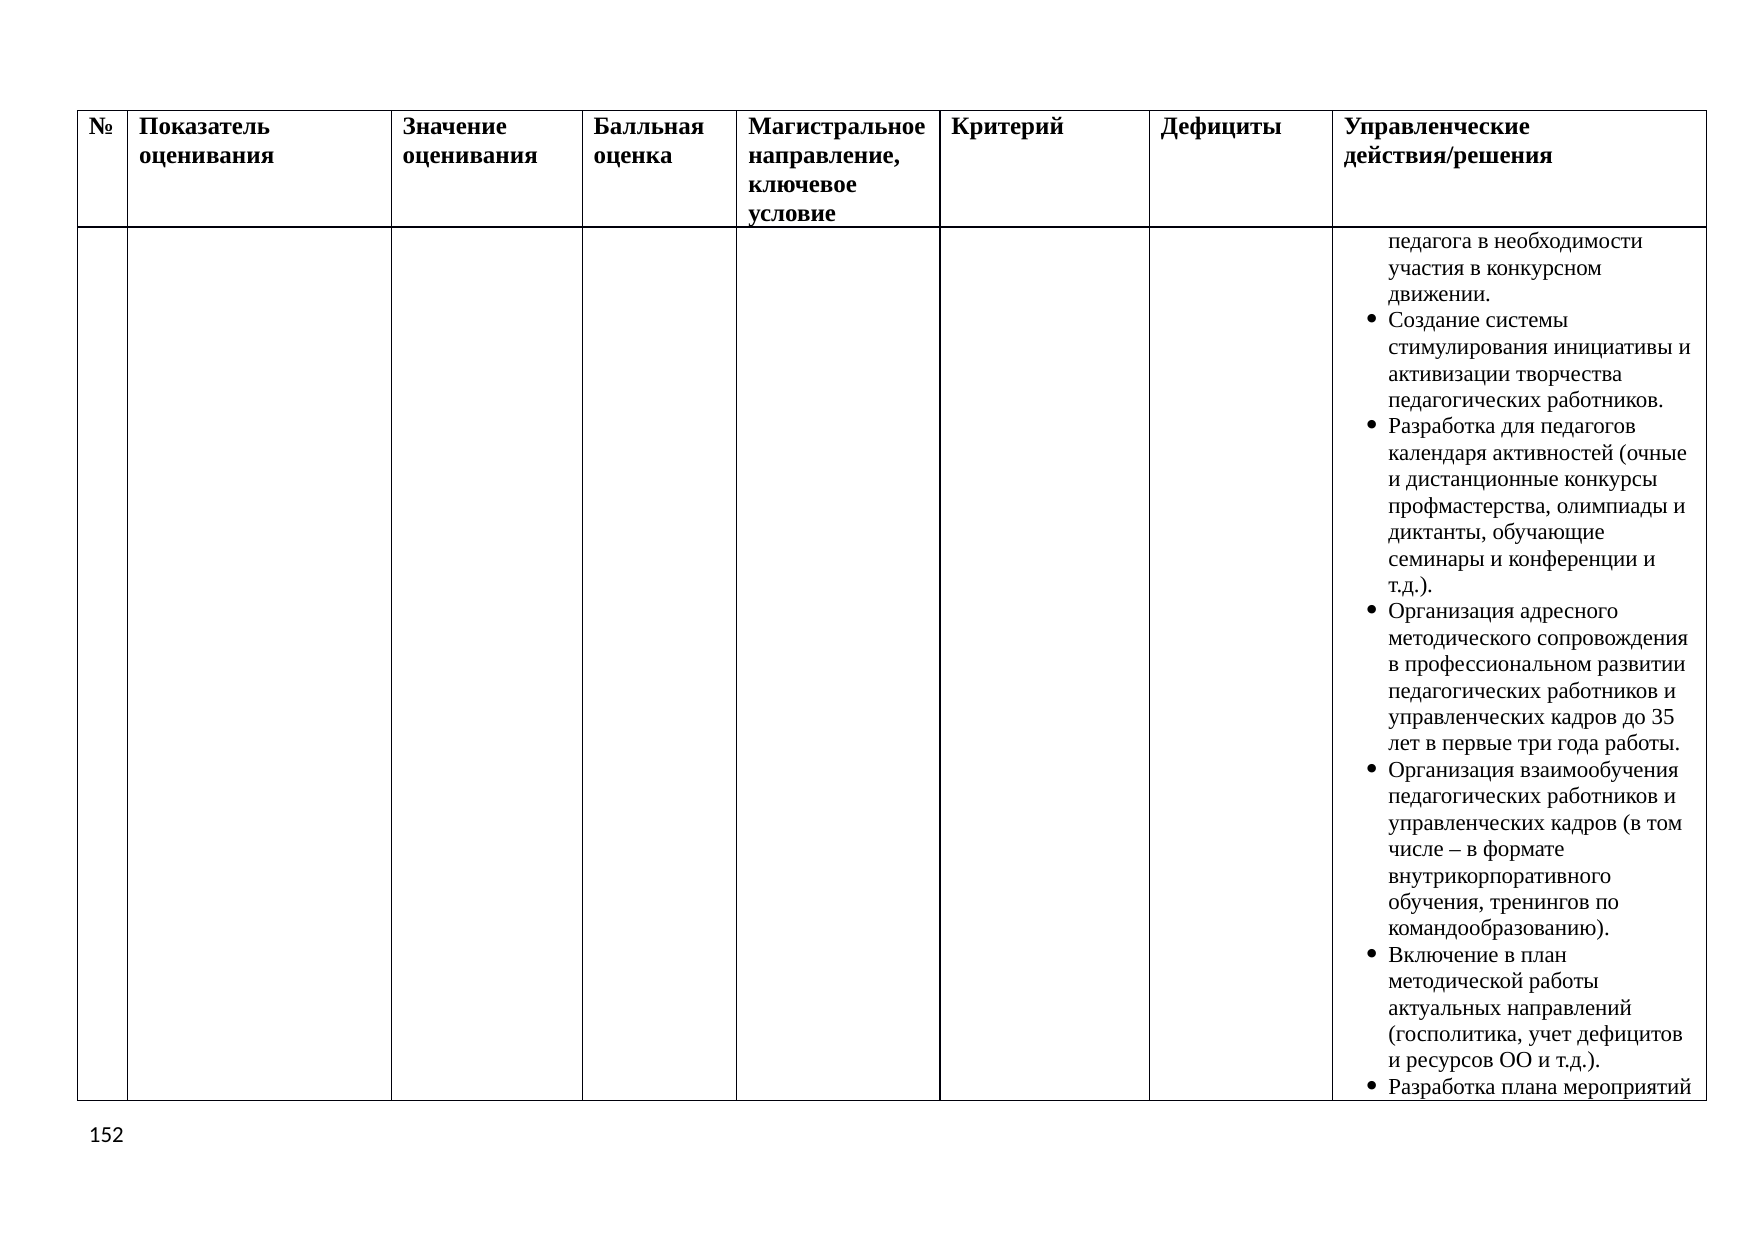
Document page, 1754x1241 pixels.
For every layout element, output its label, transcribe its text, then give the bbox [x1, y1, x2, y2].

table_cell [941, 228, 1149, 1100]
table_cell [128, 228, 391, 1100]
table_header Критерий [941, 111, 1149, 226]
table_cell [583, 228, 736, 1100]
table_header Дефициты [1150, 111, 1332, 226]
table_cell [78, 228, 127, 1100]
table_cell [737, 228, 939, 1100]
table_header Управленческие действия/решения [1333, 111, 1706, 226]
table_header № [78, 111, 127, 226]
table_cell педагога в необходимости участия в конкурсном движении. Создание системы стимулирования инициативы и активизации творчества педагогических работников. Разработка для педагогов календаря активностей (очные и дистанционные конкурсы профмастерства, олимпиады и диктанты, обучающие семинары и конференции и т.д.). Организация адресного методического сопровождения в профессиональном развитии педагогических работников и управленческих кадров до 35 лет в первые три года работы. Организация взаимообучения педагогических работников и управленческих кадров (в том числе – в формате внутрикорпоративного обучения, тренингов по командообразованию). Включение в план методической работы актуальных направлений (госполитика, учет дефицитов и ресурсов ОО и т.д.). Разработка плана мероприятий [1333, 228, 1706, 1100]
table_header Значение оценивания [392, 111, 582, 226]
table_cell [392, 228, 582, 1100]
table_cell [1150, 228, 1332, 1100]
table_header Магистральное направление, ключевое условие [737, 111, 939, 226]
table_header Балльная оценка [583, 111, 736, 226]
table_header Показатель оценивания [128, 111, 391, 226]
